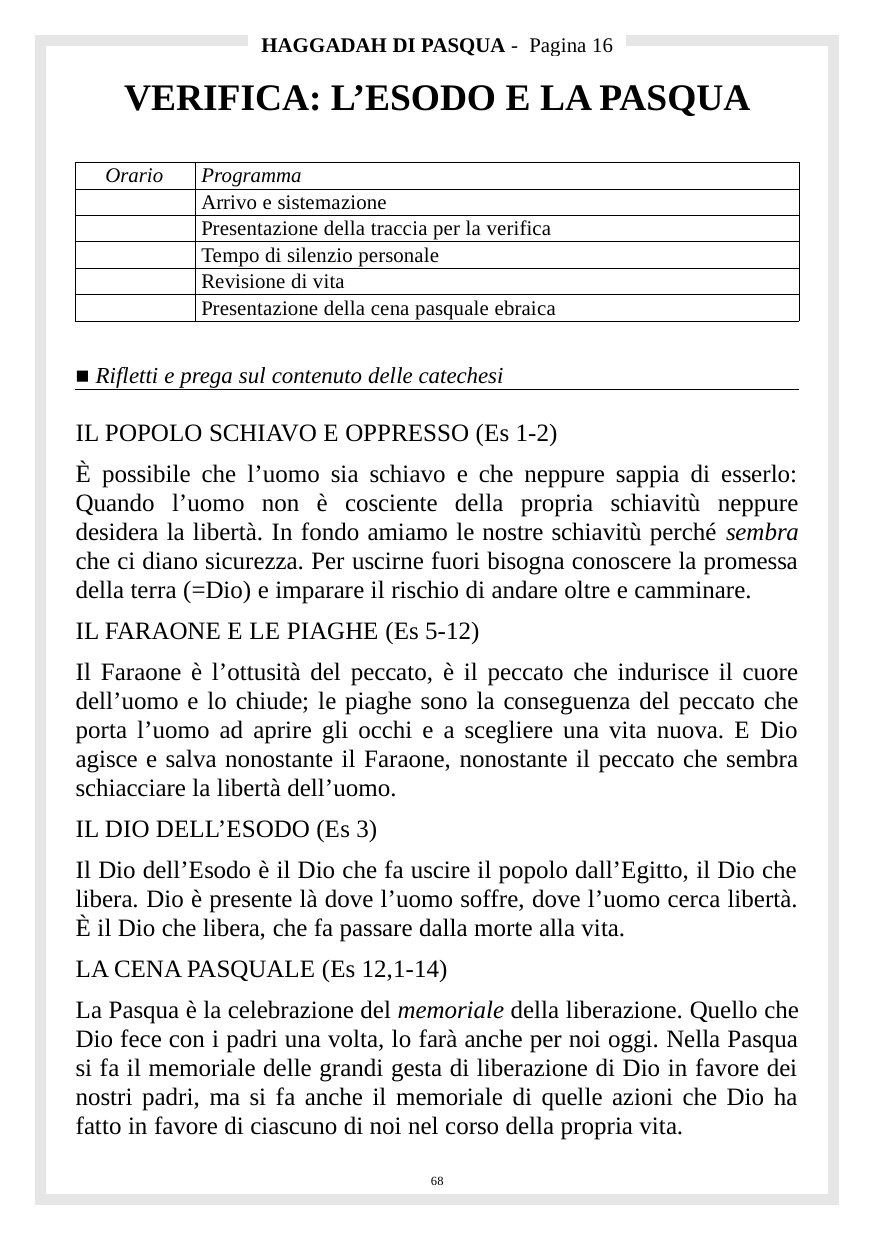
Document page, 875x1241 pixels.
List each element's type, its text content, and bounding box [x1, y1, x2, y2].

text Il Dio dell’Esodo è il Dio che fa uscire il popolo dall’Egitto, il Dio che libera. Dio è presente là dove l’uomo soffre, dove l’uomo cerca libertà. È il Dio che libera, che fa passare dalla morte alla vita. [75, 855, 799, 942]
table_cell Arrivo e sistemazione [196, 190, 799, 215]
text IL FARAONE E LE PIAGHE (Es 5-12) [75, 616, 799, 645]
text VERIFICA: L’ESODO E LA PASQUA [75, 75, 799, 118]
text La Pasqua è la celebrazione del memoriale della liberazione. Quello che Dio fece con i padri una volta, lo farà anche per noi oggi. Nella Pasqua si fa il memoriale delle grandi gesta di liberazione di Dio in favore dei nostri padri, ma si fa anche il memoriale di quelle azioni che Dio ha fatto in favore di ciascuno di noi nel corso della propria vita. [75, 994, 799, 1140]
table_cell [76, 295, 195, 321]
table_cell Revisione di vita [196, 269, 799, 294]
text LA CENA PASQUALE (Es 12,1-14) [75, 954, 799, 983]
text IL DIO DELL’ESODO (Es 3) [75, 814, 799, 843]
table_cell Presentazione della cena pasquale ebraica [196, 295, 799, 321]
table_header Programma [196, 163, 799, 188]
table_cell Tempo di silenzio personale [196, 242, 799, 268]
table_cell [76, 216, 195, 241]
text IL POPOLO SCHIAVO E OPPRESSO (Es 1-2) [75, 418, 799, 447]
table_cell [76, 242, 195, 268]
table_header Orario [76, 163, 195, 188]
table_cell [76, 190, 195, 215]
text HAGGADAH DI PASQUA - Pagina 16 [261, 32, 613, 56]
text ■ Rifletti e prega sul contenuto delle catechesi [75, 362, 799, 389]
text Il Faraone è l’ottusità del peccato, è il peccato che indurisce il cuore dell’uomo e lo chiude; le piaghe sono la conseguenza del peccato che porta l’uomo ad aprire gli occhi e a scegliere una vita nuova. E Dio agisce e salva nonostante il Faraone, nonostante il peccato che sembra schiacciare la libertà dell’uomo. [75, 657, 799, 802]
table_cell Presentazione della traccia per la verifica [196, 216, 799, 241]
table_cell [76, 269, 195, 294]
text È possibile che l’uomo sia schiavo e che neppure sappia di esserlo: Quando l’uomo non è cosciente della propria schiavitù neppure desidera la libertà. In fondo amiamo le nostre schiavitù perché sembra che ci diano sicurezza. Per uscirne fuori bisogna conoscere la promessa della terra (=Dio) e imparare il rischio di andare oltre e camminare. [75, 459, 799, 604]
